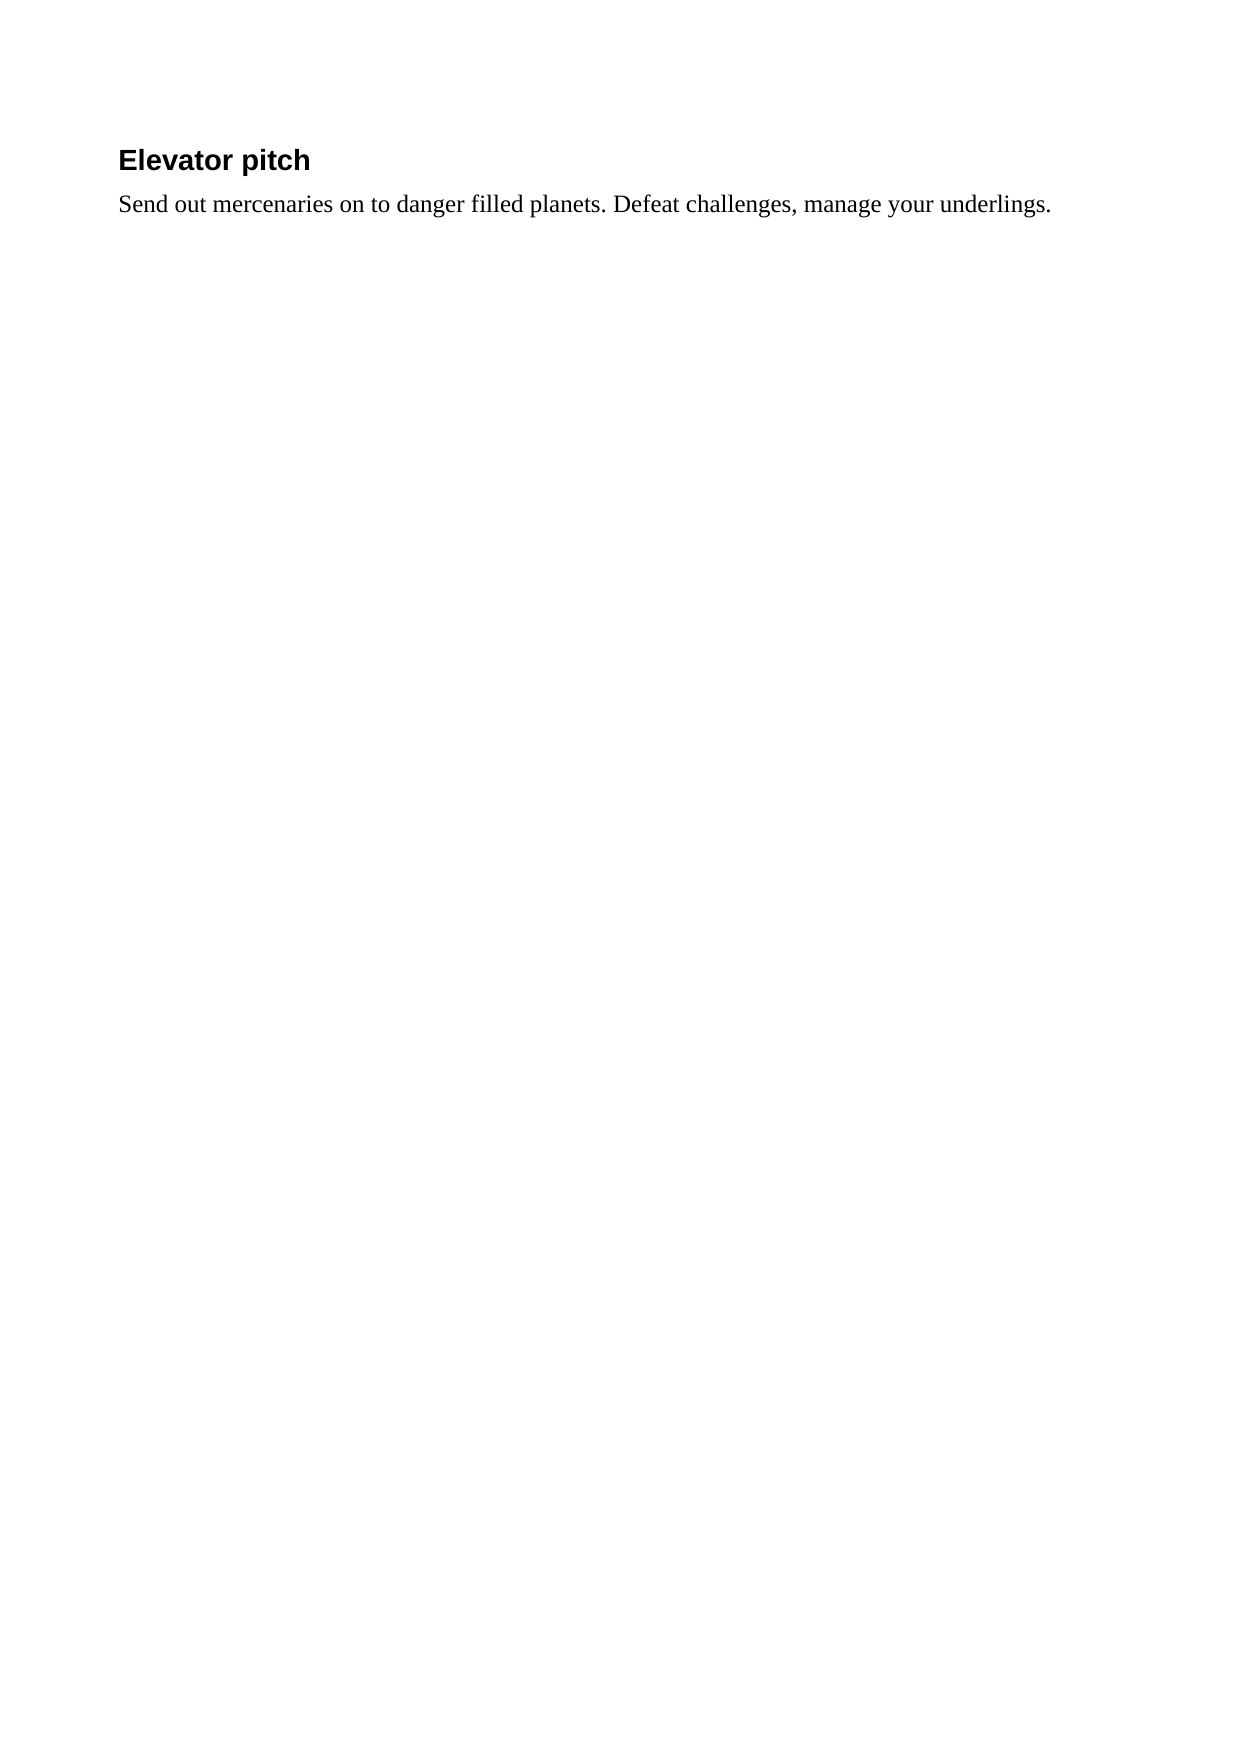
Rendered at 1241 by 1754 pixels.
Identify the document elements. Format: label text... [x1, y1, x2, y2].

subtitle Elevator pitch [118, 143, 1122, 177]
text Send out mercenaries on to danger filled planets. Defeat challenges, manage your underlings. [118, 189, 1122, 218]
